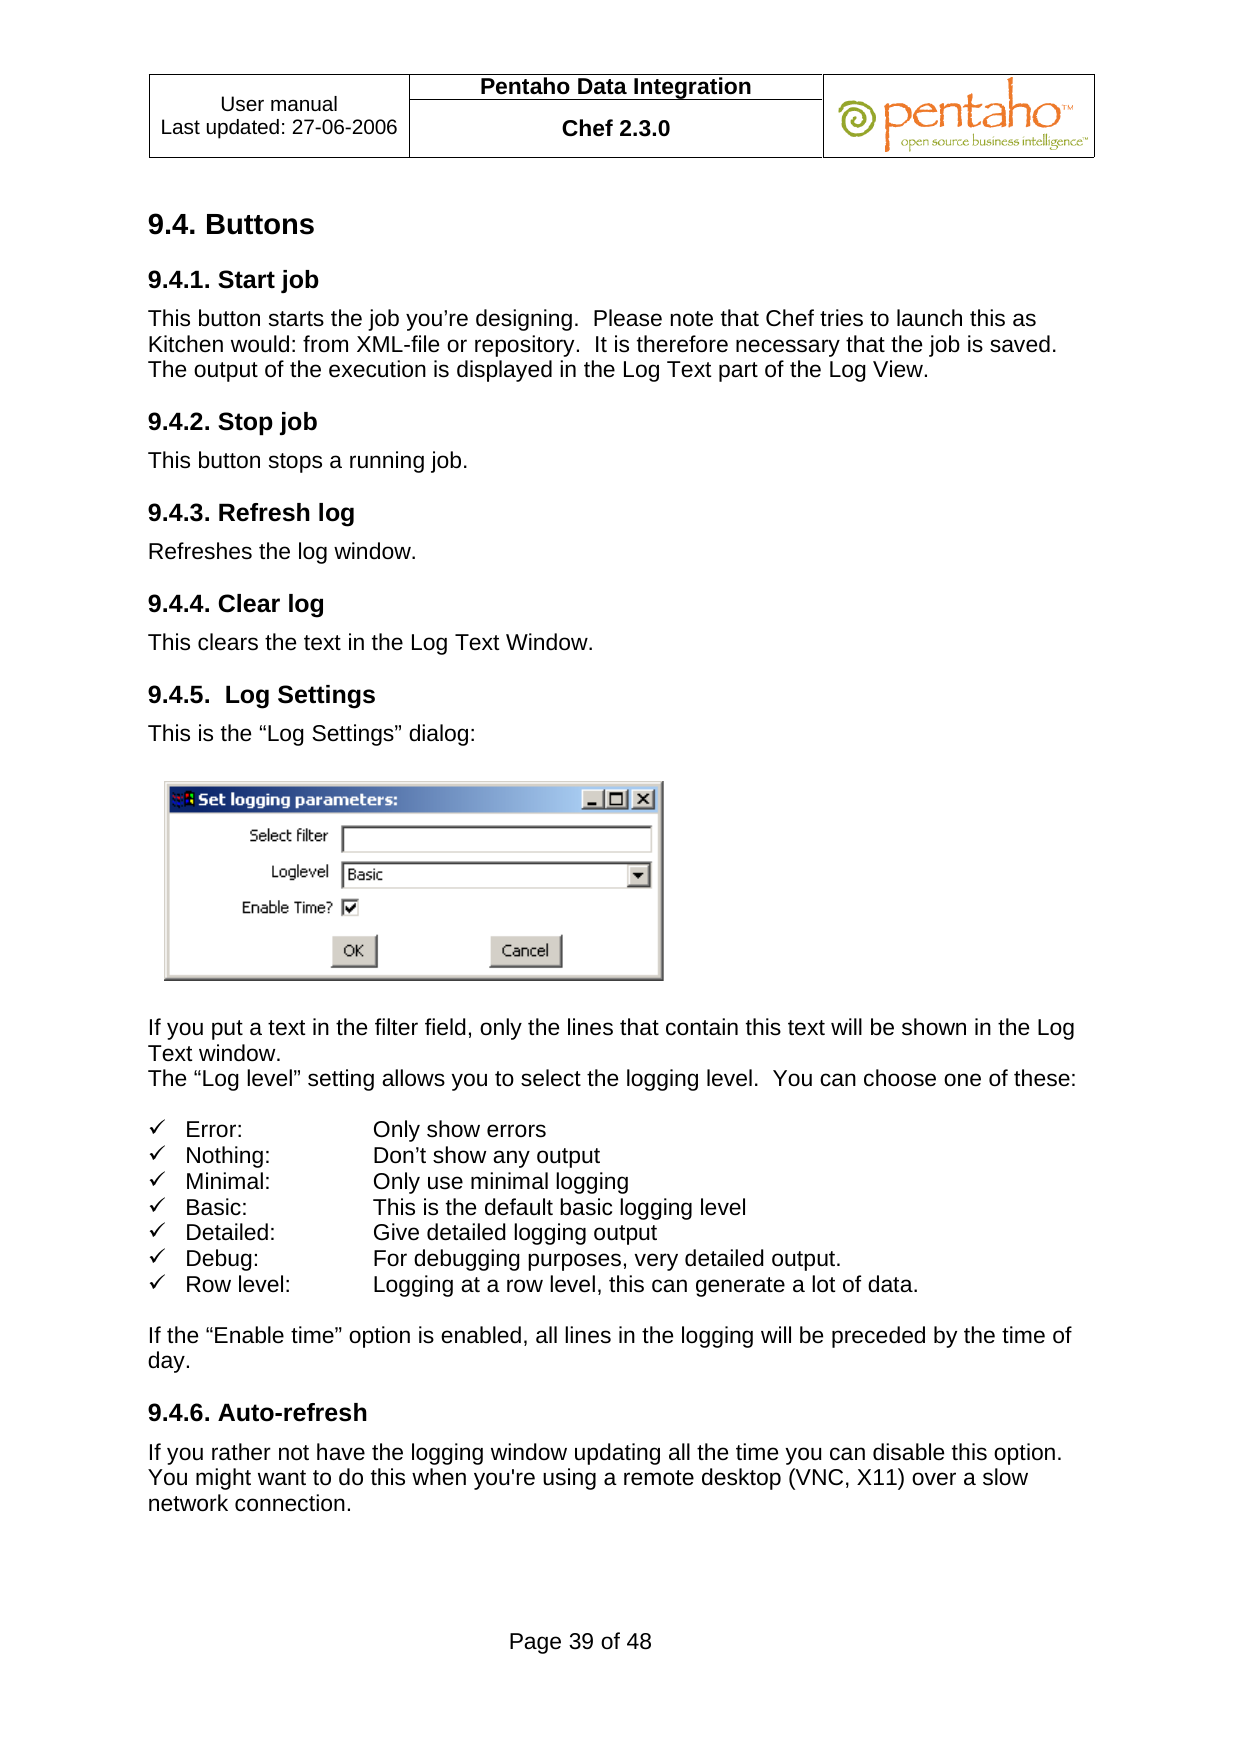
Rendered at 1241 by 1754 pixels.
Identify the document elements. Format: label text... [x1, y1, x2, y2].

list Nothing: Don’t show any output [148, 1143, 1092, 1168]
list Basic: This is the default basic logging level [148, 1194, 1092, 1220]
list Row level: Logging at a row level, this can generate a lot of data. [148, 1271, 1092, 1297]
picture [164, 781, 664, 981]
text If the “Enable time” option is enabled, all lines in the logging will be preceded by the time of day. [148, 1323, 1092, 1374]
subtitle Buttons [148, 208, 1092, 240]
text This is the “Log Settings” dialog: [148, 721, 1092, 747]
text If you put a text in the filter field, only the lines that contain this text will be shown in the Log Text window. [148, 1015, 1092, 1066]
subtitle Start job [148, 265, 1092, 293]
text The “Log level” setting allows you to select the logging level. You can choose one of these: [148, 1066, 1092, 1091]
subtitle Clear log [148, 589, 1092, 618]
list Debug: For debugging purposes, very detailed output. [148, 1246, 1092, 1271]
text If you rather not have the logging window updating all the time you can disable this option. You might want to do this when you're using a remote desktop (VNC, X11) over a slow network connection. [148, 1439, 1092, 1516]
subtitle Log Settings [148, 681, 1092, 709]
subtitle Auto-refresh [148, 1399, 1092, 1427]
list Error: Only show errors [148, 1117, 1092, 1143]
text This button stops a running job. [148, 448, 1092, 473]
subtitle Stop job [148, 407, 1092, 436]
list Minimal: Only use minimal logging [148, 1168, 1092, 1194]
subtitle Refresh log [148, 498, 1092, 527]
text This button starts the job you’re designing. Please note that Chef tries to launch this as Kitchen would: from XML-file or repository. It is therefore necessary that the job is saved. The output of the execution is displayed in the Log Text part of the Log View. [148, 306, 1092, 382]
text This clears the text in the Log Text Window. [148, 630, 1092, 656]
text Refreshes the log window. [148, 539, 1092, 564]
list Detailed: Give detailed logging output [148, 1220, 1092, 1246]
